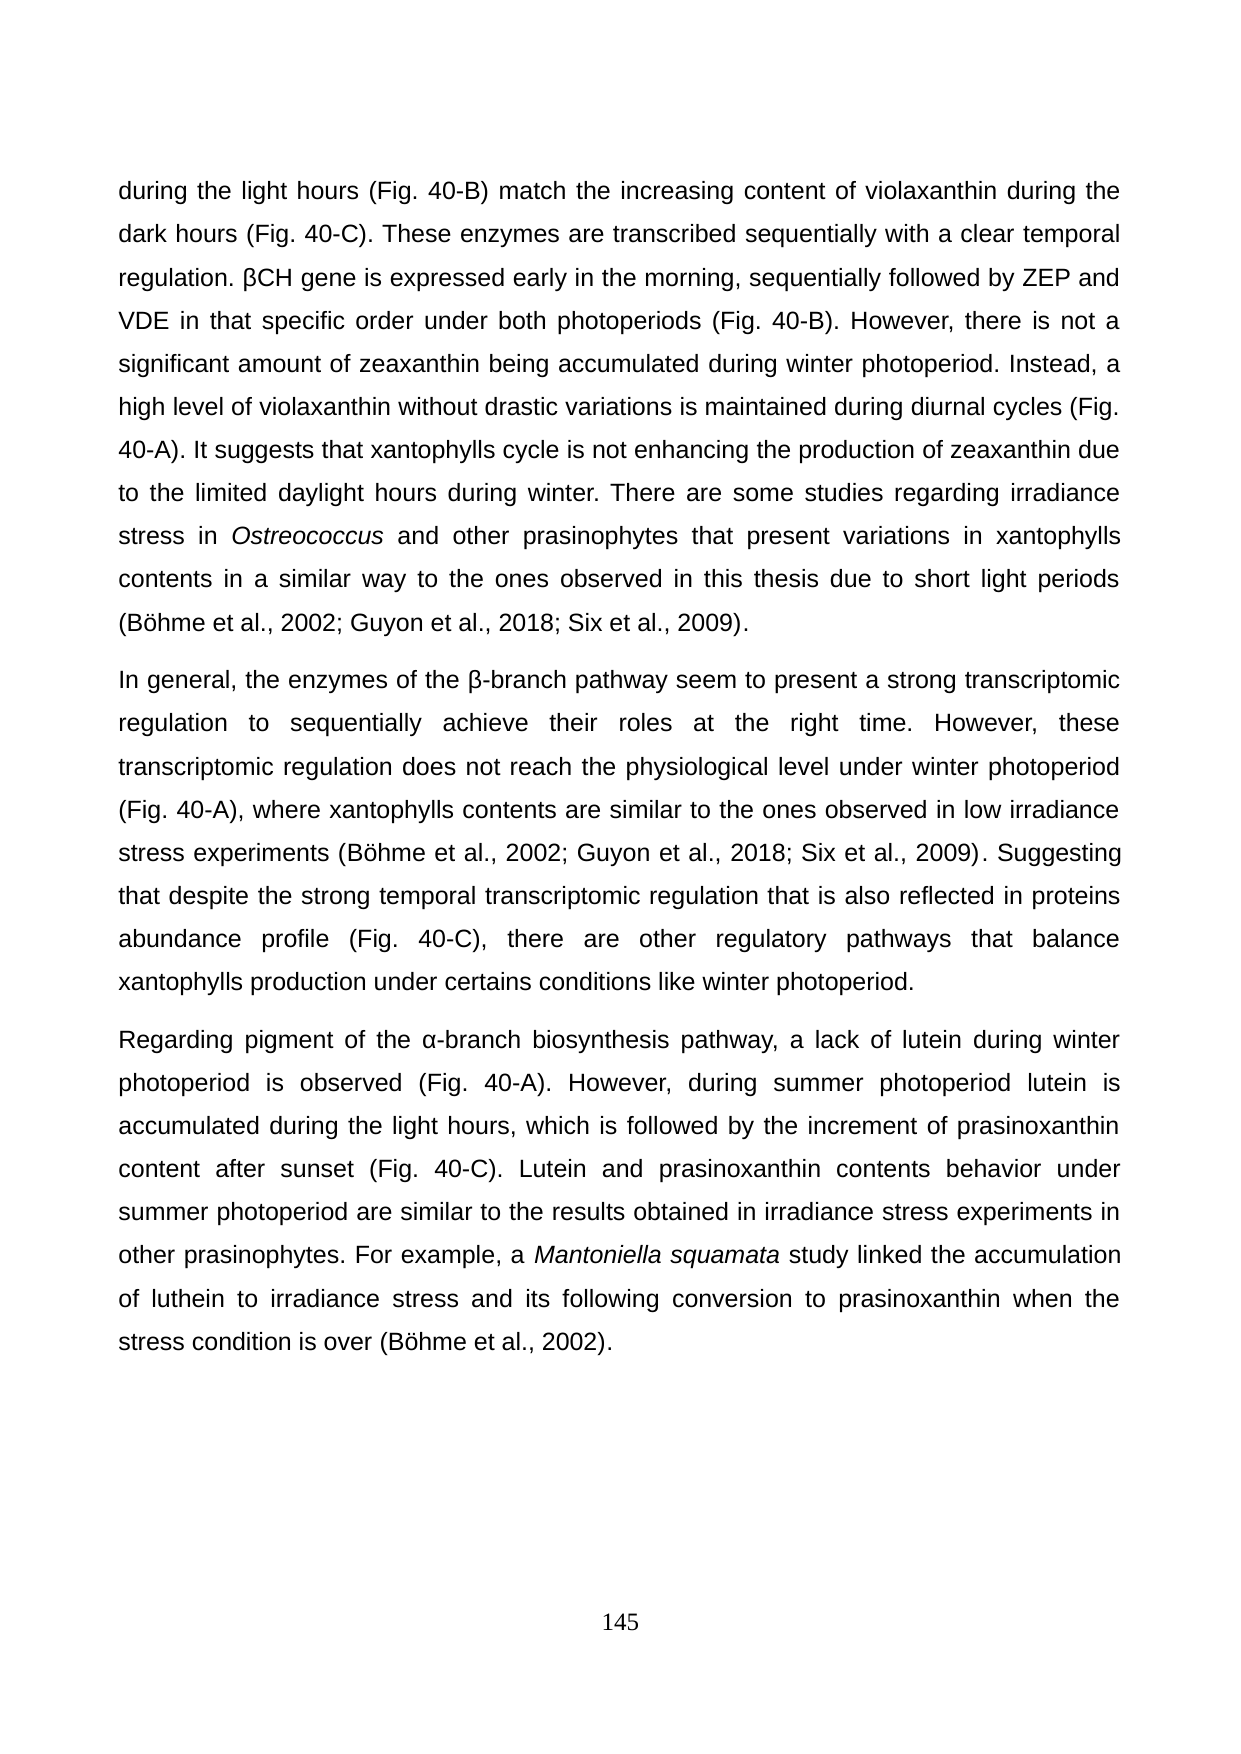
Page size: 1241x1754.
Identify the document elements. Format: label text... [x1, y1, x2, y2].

text during the light hours (Fig. 40-B) match the increasing content of violaxanthin during the dark hours (Fig. 40-C). These enzymes are transcribed sequentially with a clear temporal regulation. βCH gene is expressed early in the morning, sequentially followed by ZEP and VDE in that specific order under both photoperiods (Fig. 40-B). However, there is not a significant amount of zeaxanthin being accumulated during winter photoperiod. Instead, a high level of violaxanthin without drastic variations is maintained during diurnal cycles (Fig. 40-A). It suggests that xantophylls cycle is not enhancing the production of zeaxanthin due to the limited daylight hours during winter. There are some studies regarding irradiance stress in Ostreococcus and other prasinophytes that present variations in xantophylls contents in a similar way to the ones observed in this thesis due to short light periods (Böhme et al., 2002; Guyon et al., 2018; Six et al., 2009)⁠. [118, 176, 1122, 636]
text In general, the enzymes of the β-branch pathway seem to present a strong transcriptomic regulation to sequentially achieve their roles at the right time. However, these transcriptomic regulation does not reach the physiological level under winter photoperiod (Fig. 40-A), where xantophylls contents are similar to the ones observed in low irradiance stress experiments (Böhme et al., 2002; Guyon et al., 2018; Six et al., 2009)⁠. Suggesting that despite the strong temporal transcriptomic regulation that is also reflected in proteins abundance profile (Fig. 40-C), there are other regulatory pathways that balance xantophylls production under certains conditions like winter photoperiod. [118, 665, 1122, 996]
text Regarding pigment of the α-branch biosynthesis pathway, a lack of lutein during winter photoperiod is observed (Fig. 40-A). However, during summer photoperiod lutein is accumulated during the light hours, which is followed by the increment of prasinoxanthin content after sunset (Fig. 40-C). Lutein and prasinoxanthin contents behavior under summer photoperiod are similar to the results obtained in irradiance stress experiments in other prasinophytes. For example, a Mantoniella squamata study linked the accumulation of luthein to irradiance stress and its following conversion to prasinoxanthin when the stress condition is over (Böhme et al., 2002)⁠. [118, 1025, 1122, 1356]
